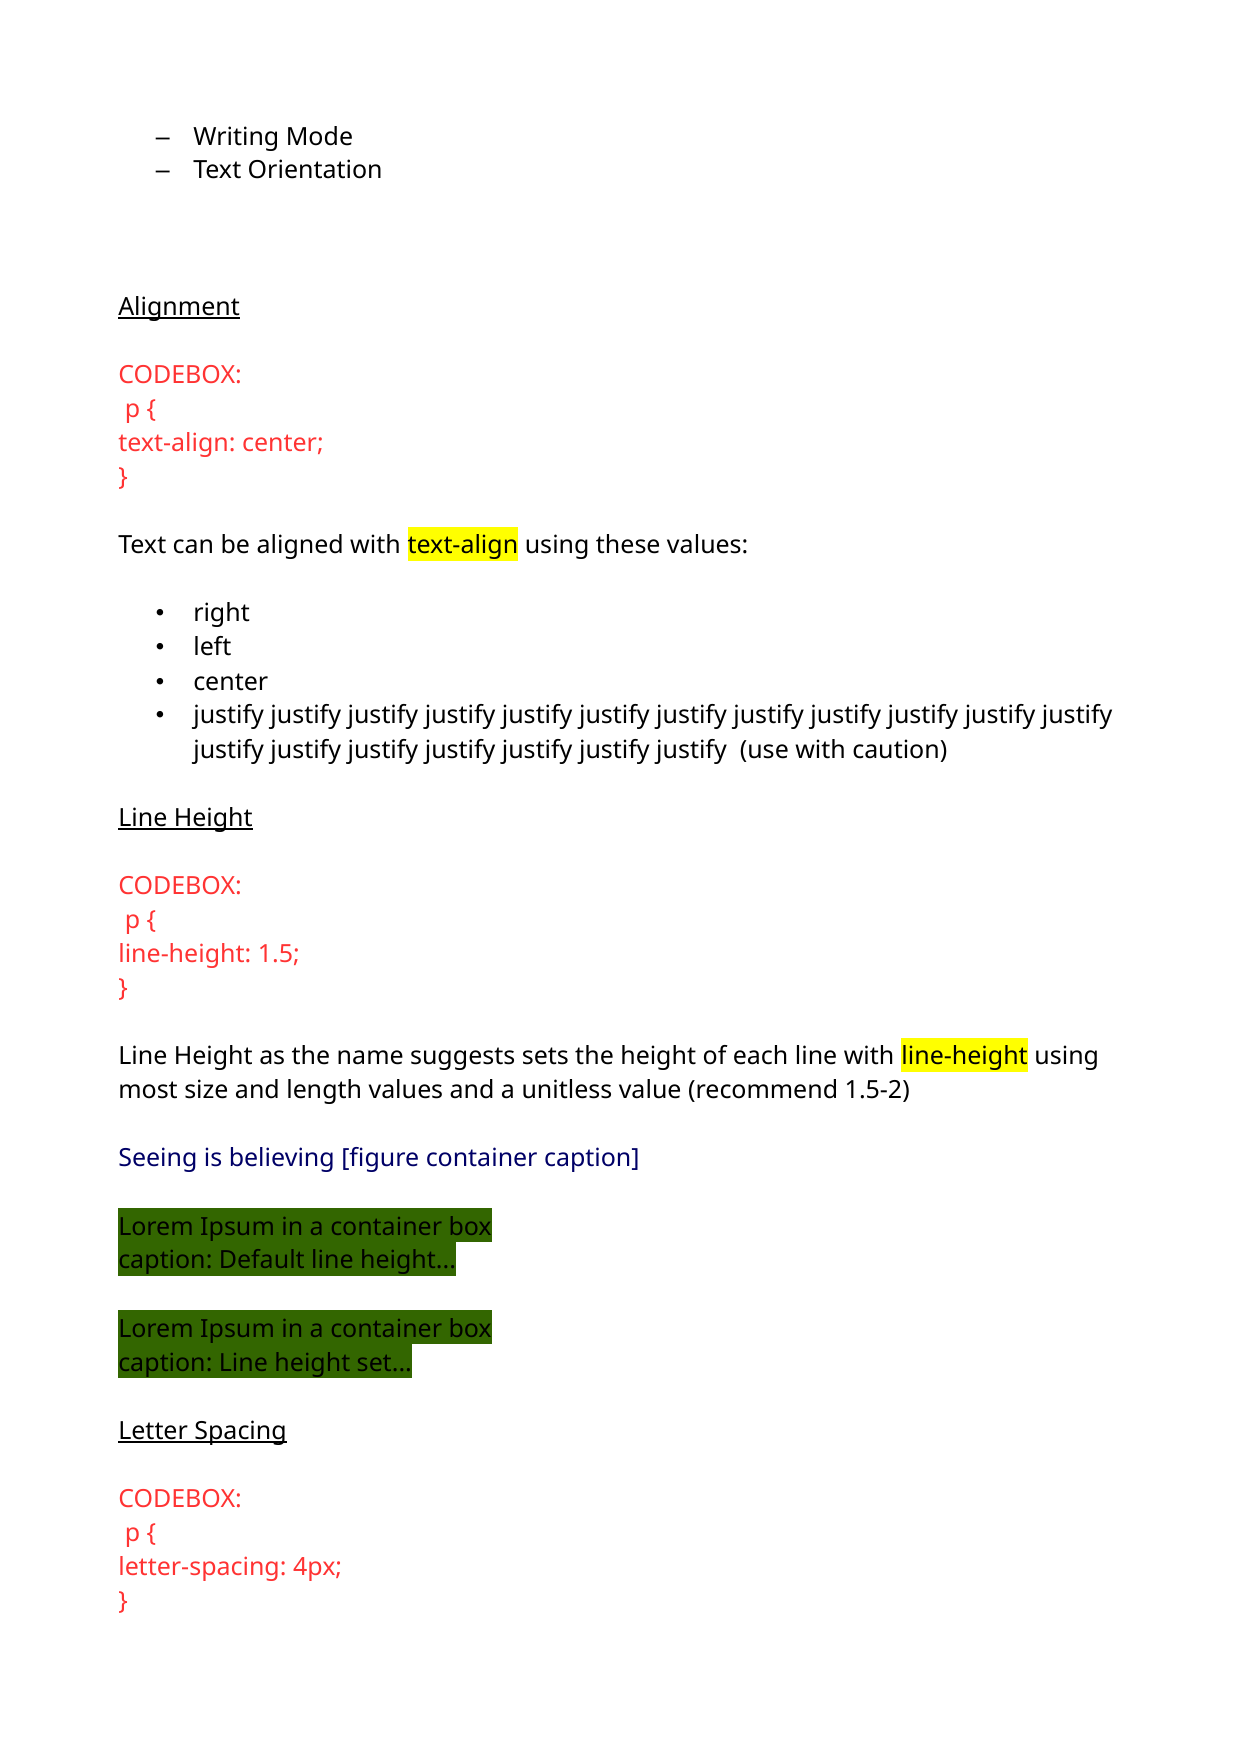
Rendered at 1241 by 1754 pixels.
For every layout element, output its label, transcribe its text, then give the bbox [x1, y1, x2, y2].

text } [118, 459, 1122, 493]
text Lorem Ipsum in a container box [118, 1310, 1122, 1344]
text p { [118, 902, 1122, 936]
text Alignment [118, 288, 1122, 322]
text Line Height as the name suggests sets the height of each line with line-height using most size and length values and a unitless value (recommend 1.5-2) [118, 1038, 1122, 1106]
text Seeing is believing [figure container caption] [118, 1140, 1122, 1174]
text caption: Line height set... [118, 1344, 1122, 1378]
text Lorem Ipsum in a container box [118, 1208, 1122, 1242]
text p { [118, 391, 1122, 425]
list left [156, 629, 1122, 663]
list center [156, 663, 1122, 697]
list Text Orientation [156, 152, 1122, 186]
text CODEBOX: [118, 357, 1122, 391]
text line-height: 1.5; [118, 936, 1122, 970]
text Letter Spacing [118, 1412, 1122, 1447]
list right [156, 595, 1122, 629]
text } [118, 1583, 1122, 1617]
text Text can be aligned with text-align using these values: [118, 527, 1122, 561]
text caption: Default line height... [118, 1242, 1122, 1276]
text p { [118, 1515, 1122, 1549]
text text-align: center; [118, 425, 1122, 459]
text CODEBOX: [118, 867, 1122, 902]
text } [118, 970, 1122, 1004]
text Line Height [118, 799, 1122, 833]
text letter-spacing: 4px; [118, 1549, 1122, 1583]
list Writing Mode [156, 118, 1122, 152]
list justify justify justify justify justify justify justify justify justify justify justify justify justify justify justify justify justify justify justify (use with caution) [156, 697, 1122, 765]
text CODEBOX: [118, 1481, 1122, 1515]
